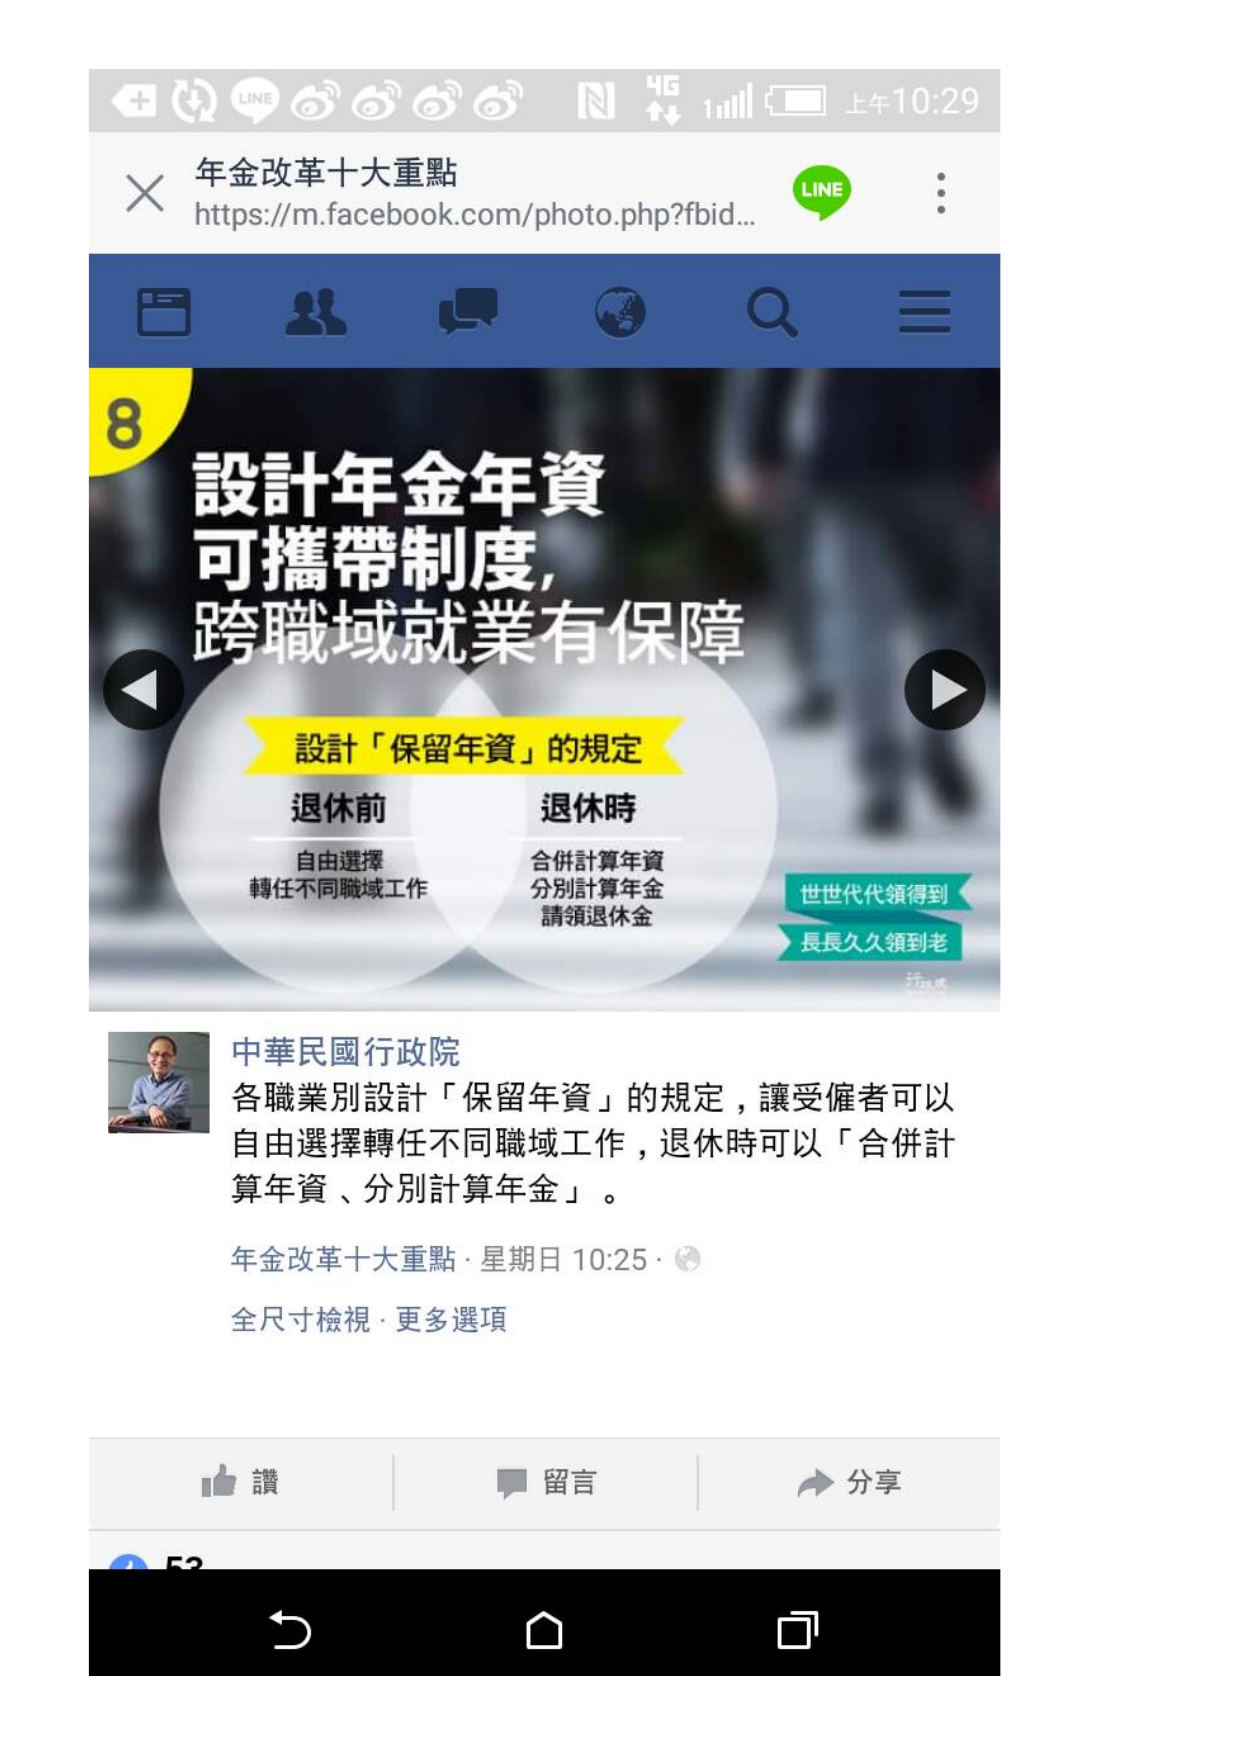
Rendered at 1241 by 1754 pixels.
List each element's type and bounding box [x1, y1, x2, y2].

picture [88, 69, 1001, 1676]
